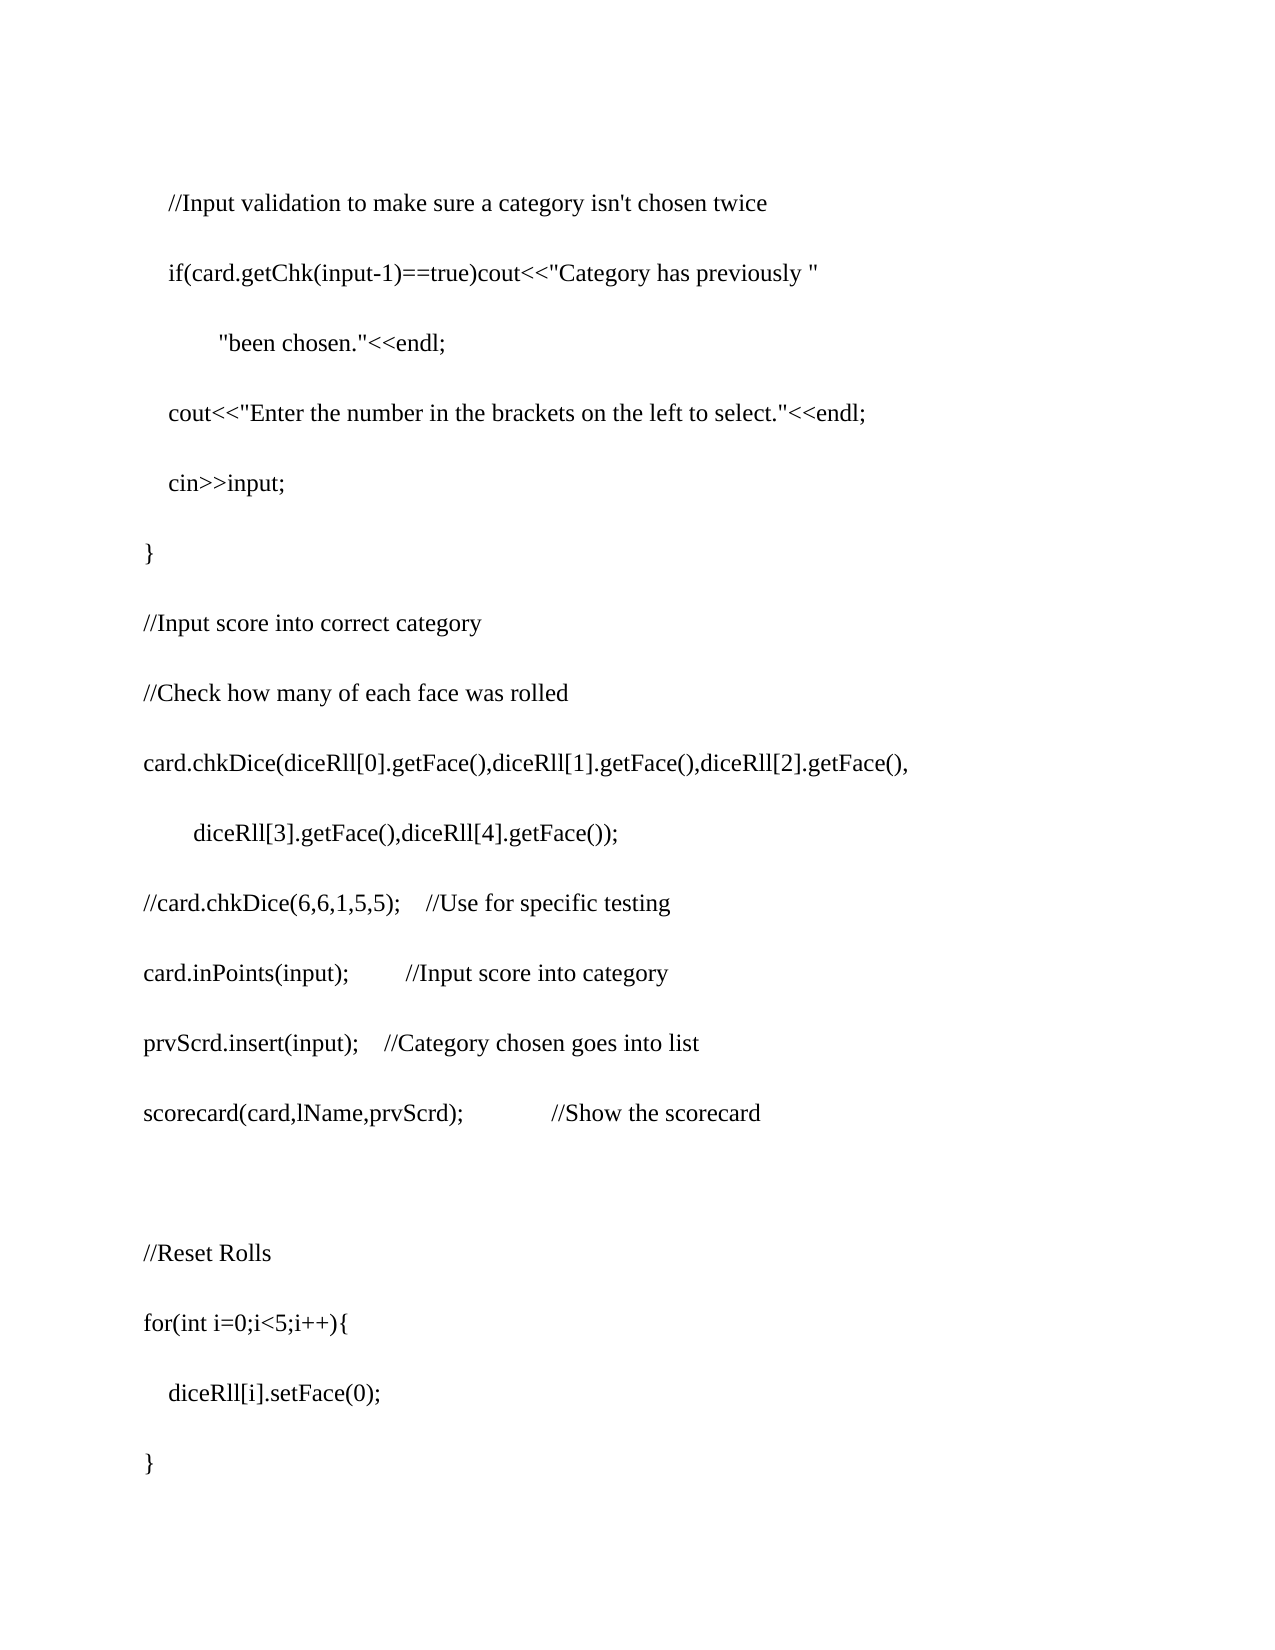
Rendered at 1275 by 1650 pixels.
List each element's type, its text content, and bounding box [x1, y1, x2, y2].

text diceRll[i].setFace(0); [118, 1378, 1157, 1407]
text scorecard(card,lName,prvScrd); //Show the scorecard [118, 1098, 1157, 1127]
text } [118, 1448, 1157, 1477]
text for(int i=0;i<5;i++){ [118, 1308, 1157, 1337]
text prvScrd.insert(input); //Category chosen goes into list [118, 1028, 1157, 1057]
text card.inPoints(input); //Input score into category [118, 958, 1157, 987]
text cout<<"Enter the number in the brackets on the left to select."<<endl; [118, 398, 1157, 427]
text //card.chkDice(6,6,1,5,5); //Use for specific testing [118, 888, 1157, 917]
text card.chkDice(diceRll[0].getFace(),diceRll[1].getFace(),diceRll[2].getFace(), [118, 748, 1157, 777]
text diceRll[3].getFace(),diceRll[4].getFace()); [118, 818, 1157, 847]
text "been chosen."<<endl; [118, 328, 1157, 357]
text //Input validation to make sure a category isn't chosen twice [118, 188, 1157, 217]
text cin>>input; [118, 468, 1157, 497]
text } [118, 538, 1157, 567]
text //Check how many of each face was rolled [118, 678, 1157, 707]
text //Reset Rolls [118, 1238, 1157, 1267]
text if(card.getChk(input-1)==true)cout<<"Category has previously " [118, 258, 1157, 287]
text //Input score into correct category [118, 608, 1157, 637]
